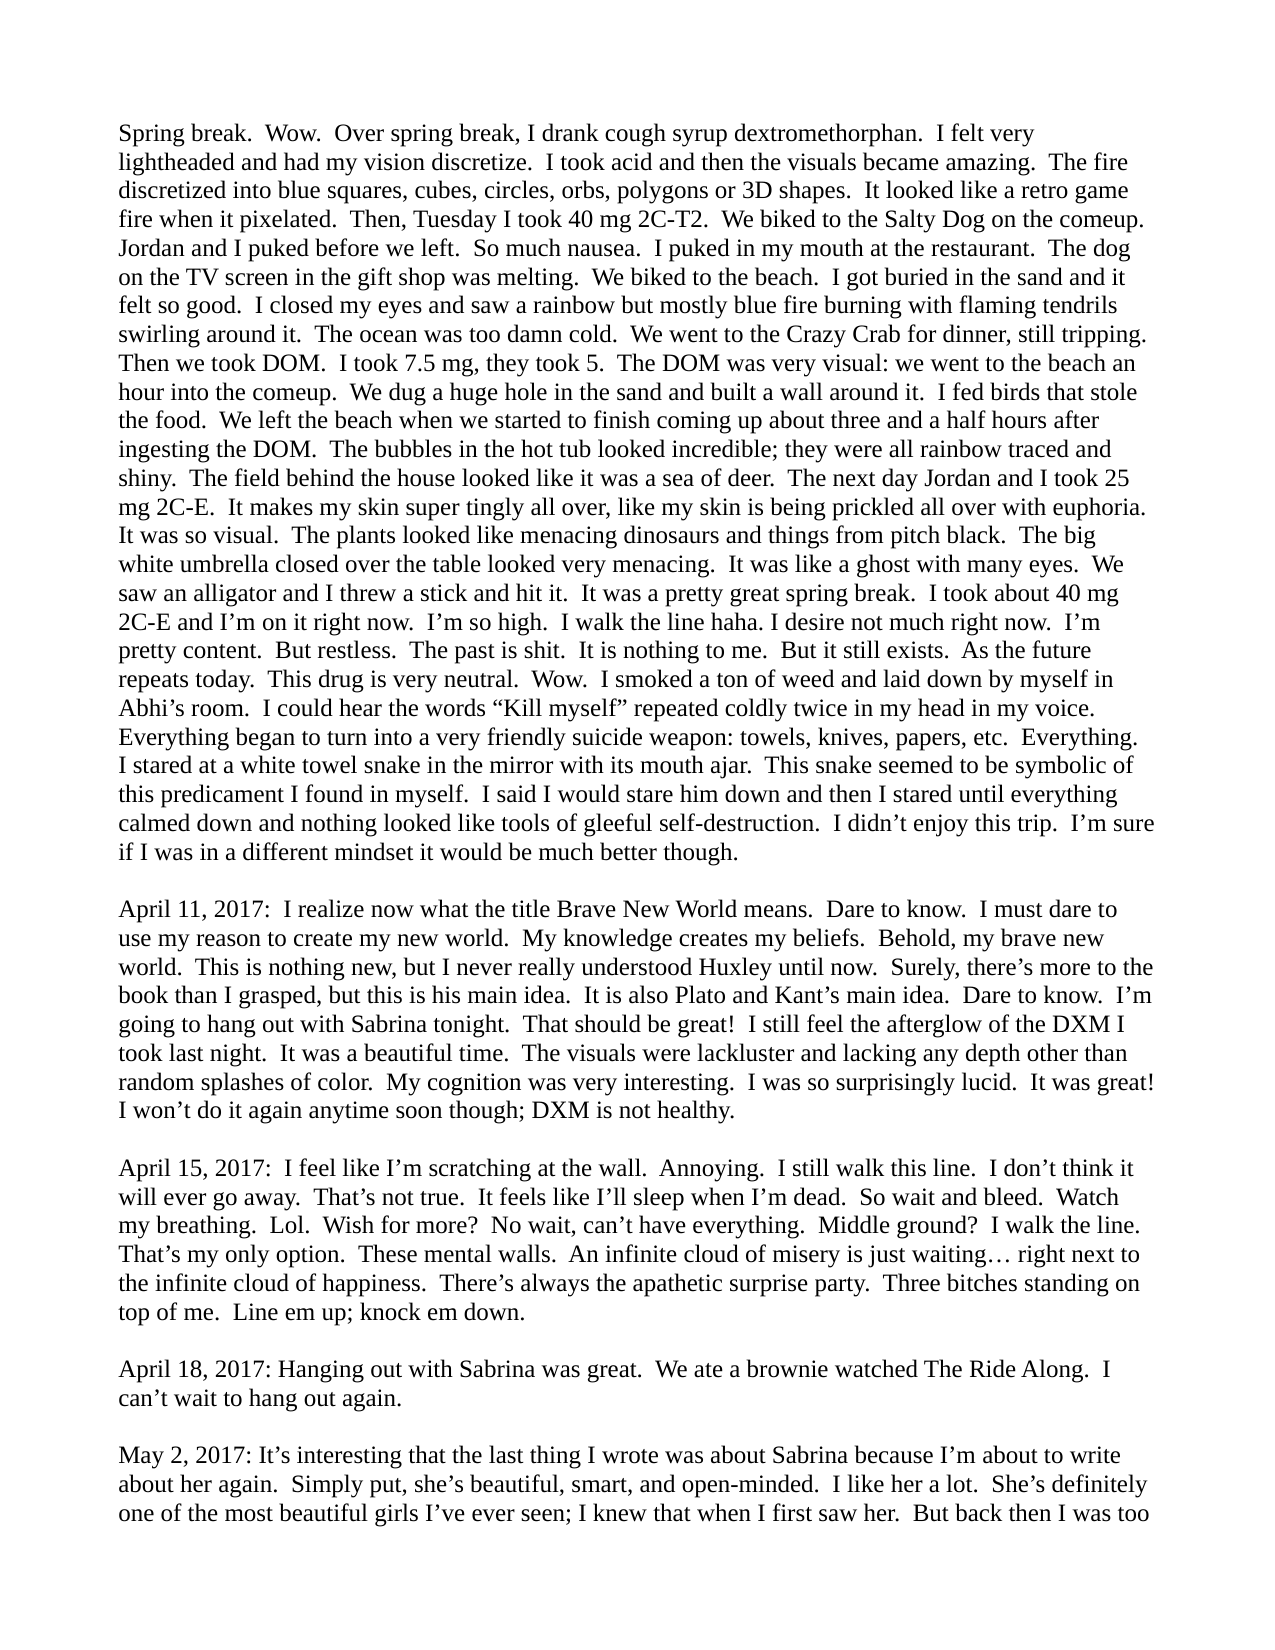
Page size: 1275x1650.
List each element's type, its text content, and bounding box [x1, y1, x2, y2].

text April 15, 2017: I feel like I’m scratching at the wall. Annoying. I still walk this line. I don’t think it will ever go away. That’s not true. It feels like I’ll sleep when I’m dead. So wait and bleed. Watch my breathing. Lol. Wish for more? No wait, can’t have everything. Middle ground? I walk the line. That’s my only option. These mental walls. An infinite cloud of misery is just waiting… right next to the infinite cloud of happiness. There’s always the apathetic surprise party. Three bitches standing on top of me. Line em up; knock em down. [118, 1153, 1157, 1326]
text April 18, 2017: Hanging out with Sabrina was great. We ate a brownie watched The Ride Along. I can’t wait to hang out again. [118, 1354, 1157, 1412]
text April 11, 2017: I realize now what the title Brave New World means. Dare to know. I must dare to use my reason to create my new world. My knowledge creates my beliefs. Behold, my brave new world. This is nothing new, but I never really understood Huxley until now. Surely, there’s more to the book than I grasped, but this is his main idea. It is also Plato and Kant’s main idea. Dare to know. I’m going to hang out with Sabrina tonight. That should be great! I still feel the afterglow of the DXM I took last night. It was a beautiful time. The visuals were lackluster and lacking any depth other than random splashes of color. My cognition was very interesting. I was so surprisingly lucid. It was great! I won’t do it again anytime soon though; DXM is not healthy. [118, 894, 1157, 1124]
text Spring break. Wow. Over spring break, I drank cough syrup dextromethorphan. I felt very lightheaded and had my vision discretize. I took acid and then the visuals became amazing. The fire discretized into blue squares, cubes, circles, orbs, polygons or 3D shapes. It looked like a retro game fire when it pixelated. Then, Tuesday I took 40 mg 2C-T2. We biked to the Salty Dog on the comeup. Jordan and I puked before we left. So much nausea. I puked in my mouth at the restaurant. The dog on the TV screen in the gift shop was melting. We biked to the beach. I got buried in the sand and it felt so good. I closed my eyes and saw a rainbow but mostly blue fire burning with flaming tendrils swirling around it. The ocean was too damn cold. We went to the Crazy Crab for dinner, still tripping. Then we took DOM. I took 7.5 mg, they took 5. The DOM was very visual: we went to the beach an hour into the comeup. We dug a huge hole in the sand and built a wall around it. I fed birds that stole the food. We left the beach when we started to finish coming up about three and a half hours after ingesting the DOM. The bubbles in the hot tub looked incredible; they were all rainbow traced and shiny. The field behind the house looked like it was a sea of deer. The next day Jordan and I took 25 mg 2C-E. It makes my skin super tingly all over, like my skin is being prickled all over with euphoria. It was so visual. The plants looked like menacing dinosaurs and things from pitch black. The big white umbrella closed over the table looked very menacing. It was like a ghost with many eyes. We saw an alligator and I threw a stick and hit it. It was a pretty great spring break. I took about 40 mg 2C-E and I’m on it right now. I’m so high. I walk the line haha. I desire not much right now. I’m pretty content. But restless. The past is shit. It is nothing to me. But it still exists. As the future repeats today. This drug is very neutral. Wow. I smoked a ton of weed and laid down by myself in Abhi’s room. I could hear the words “Kill myself” repeated coldly twice in my head in my voice. Everything began to turn into a very friendly suicide weapon: towels, knives, papers, etc. Everything. I stared at a white towel snake in the mirror with its mouth ajar. This snake seemed to be symbolic of this predicament I found in myself. I said I would stare him down and then I stared until everything calmed down and nothing looked like tools of gleeful self-destruction. I didn’t enjoy this trip. I’m sure if I was in a different mindset it would be much better though. [118, 118, 1157, 866]
text May 2, 2017: It’s interesting that the last thing I wrote was about Sabrina because I’m about to write about her again. Simply put, she’s beautiful, smart, and open-minded. I like her a lot. She’s definitely one of the most beautiful girls I’ve ever seen; I knew that when I first saw her. But back then I was too [118, 1441, 1157, 1527]
